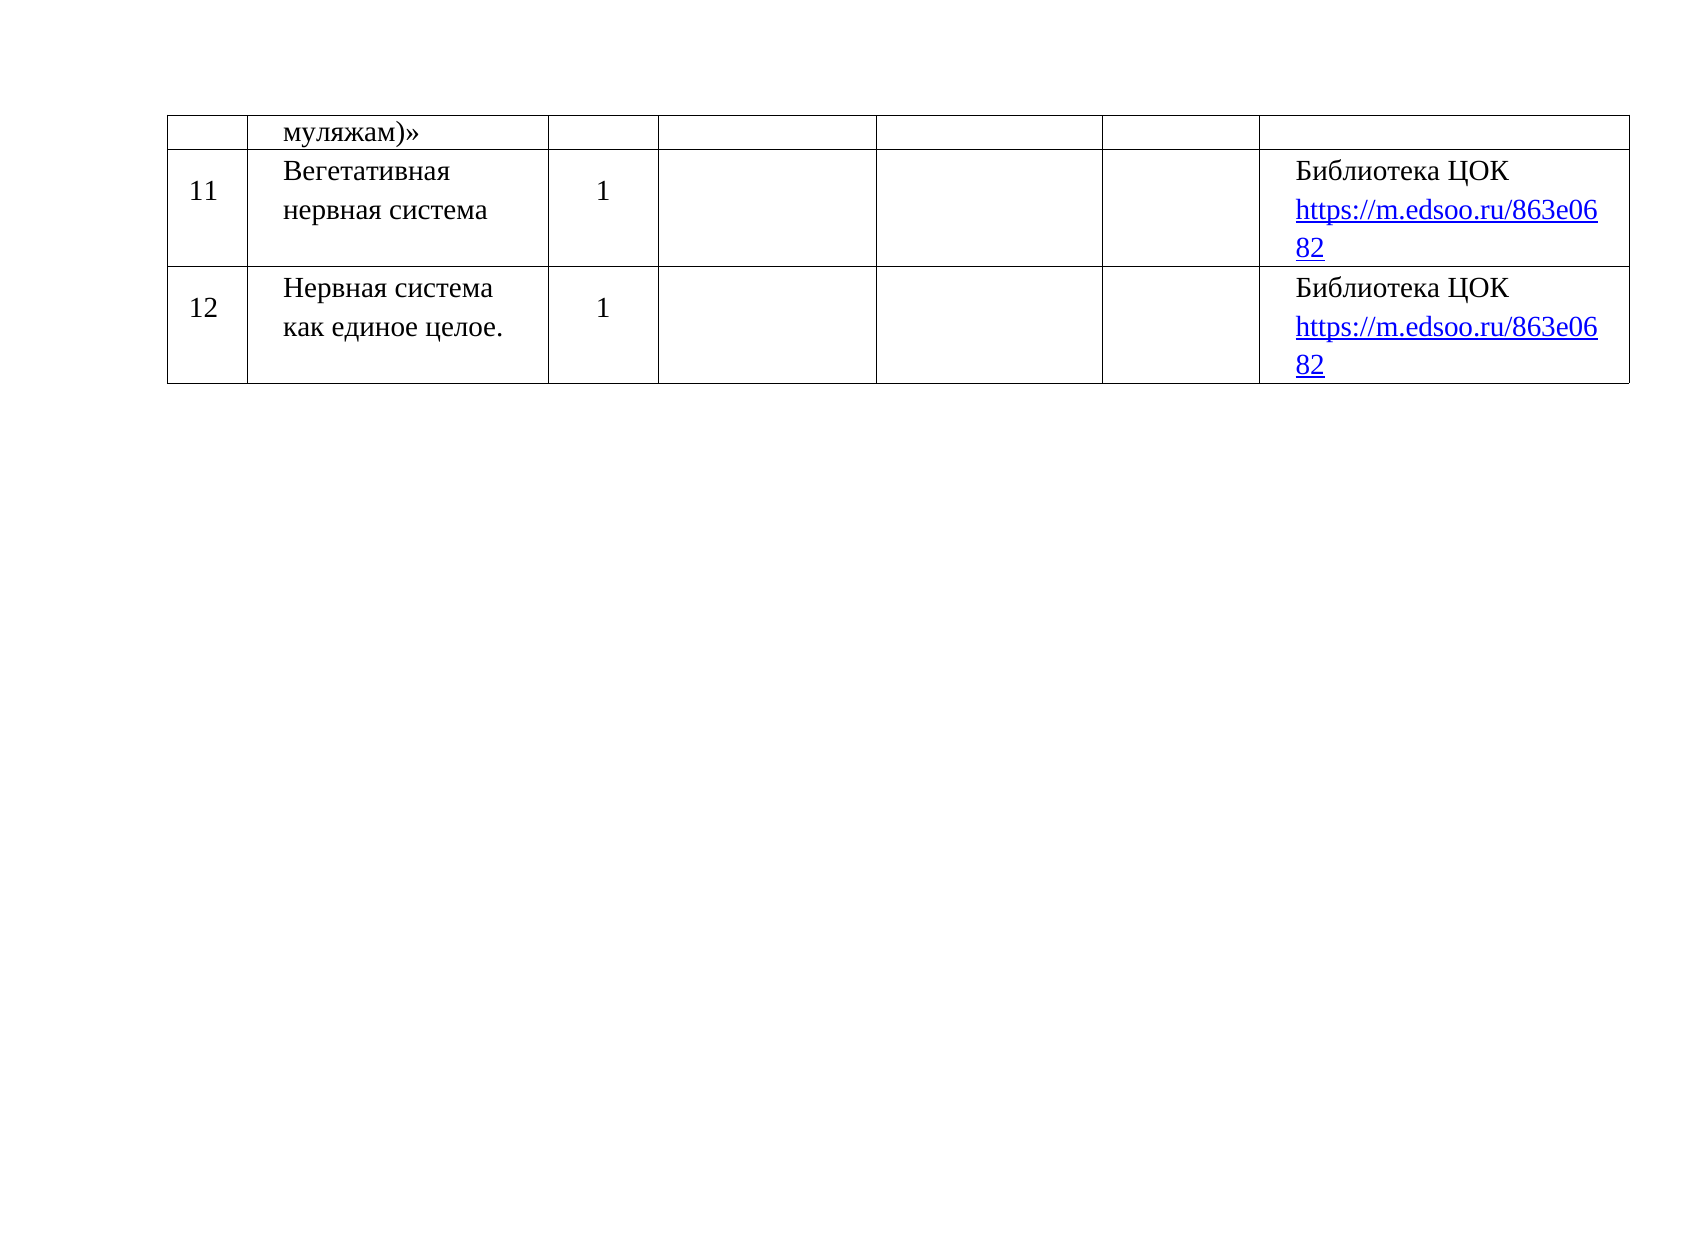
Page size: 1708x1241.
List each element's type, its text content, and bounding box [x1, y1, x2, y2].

table_cell 11 [168, 150, 247, 266]
table_cell [659, 150, 876, 266]
table_cell 1 [549, 267, 658, 382]
table_cell [877, 267, 1102, 382]
table_cell Нервная система как единое целое. [248, 267, 548, 382]
table_cell [1103, 267, 1259, 382]
table_cell [659, 267, 876, 382]
table_cell [1260, 116, 1629, 148]
table_cell [659, 116, 876, 148]
table_cell [877, 116, 1102, 148]
table_cell 12 [168, 267, 247, 382]
table_cell [549, 116, 658, 148]
table_cell Библиотека ЦОК https://m.edsoo.ru/863e0682 [1260, 150, 1629, 266]
table_cell [168, 116, 247, 148]
table_cell Библиотека ЦОК https://m.edsoo.ru/863e0682 [1260, 267, 1629, 382]
table_cell [1103, 150, 1259, 266]
table_cell муляжам)» [248, 116, 548, 148]
table_cell [1103, 116, 1259, 148]
table_cell [877, 150, 1102, 266]
table_cell Вегетативная нервная система [248, 150, 548, 266]
table_cell 1 [549, 150, 658, 266]
